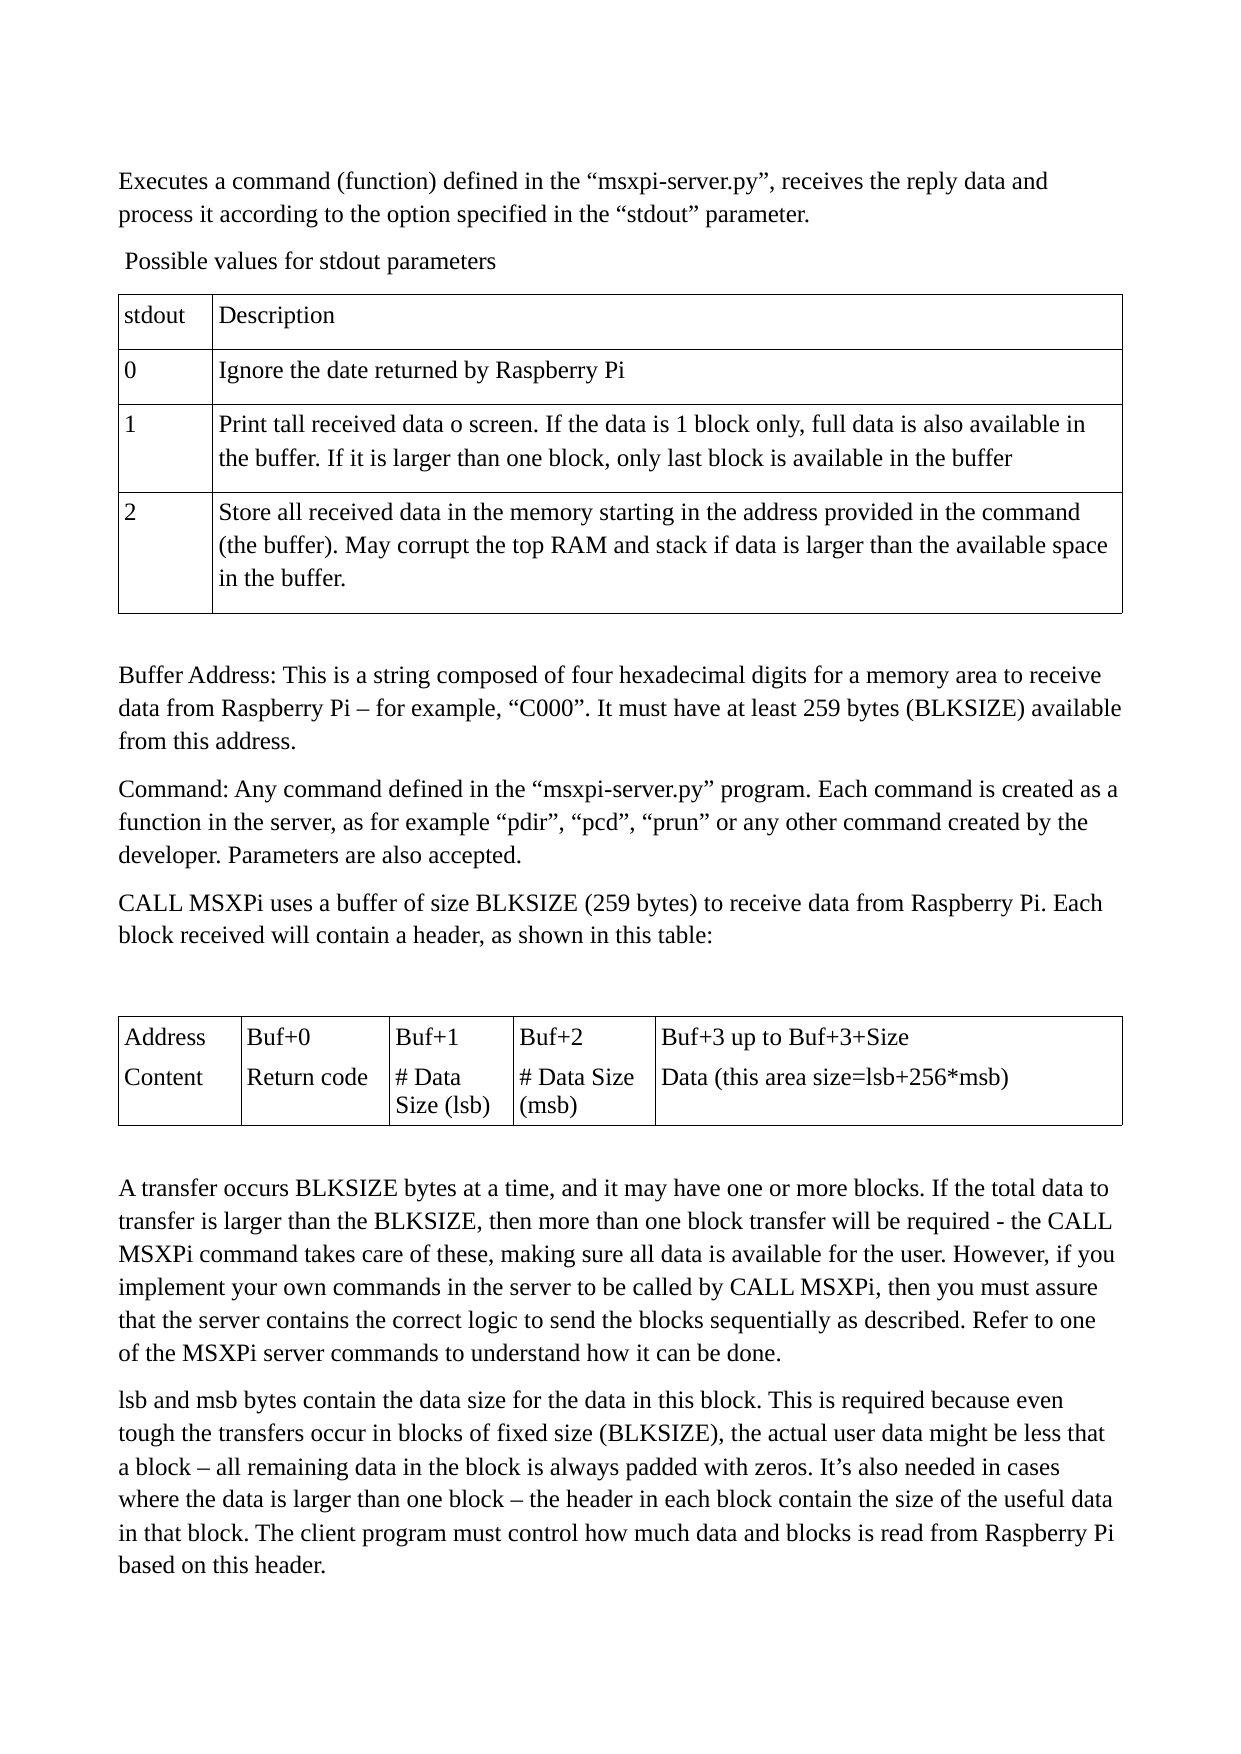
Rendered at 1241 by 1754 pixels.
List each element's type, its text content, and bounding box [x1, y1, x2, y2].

table_cell 2 [119, 493, 212, 613]
table_cell 0 [119, 350, 212, 404]
table_cell Print tall received data o screen. If the data is 1 block only, full data is also available in the buffer. If it is larger than one block, only last block is available in the buffer [213, 405, 1122, 492]
table_header Buf+1 [390, 1017, 513, 1056]
table_cell # Data Size (lsb) [390, 1056, 513, 1125]
table_header Address [119, 1017, 241, 1056]
table_header Buf+0 [242, 1017, 389, 1056]
text Buffer Address: This is a string composed of four hexadecimal digits for a memory area to receive data from Raspberry Pi – for example, “C000”. It must have at least 259 bytes (BLKSIZE) available from this address. [118, 660, 1122, 755]
table_cell Ignore the date returned by Raspberry Pi [213, 350, 1122, 404]
table_cell # Data Size (msb) [514, 1056, 655, 1125]
table_cell Data (this area size=lsb+256*msb) [656, 1056, 1122, 1125]
table_header Buf+3 up to Buf+3+Size [656, 1017, 1122, 1056]
text Executes a command (function) defined in the “msxpi-server.py”, receives the reply data and process it according to the option specified in the “stdout” parameter. [118, 166, 1122, 227]
text Command: Any command defined in the “msxpi-server.py” program. Each command is created as a function in the server, as for example “pdir”, “pcd”, “prun” or any other command created by the developer. Parameters are also accepted. [118, 774, 1122, 869]
table_header stdout [119, 295, 212, 349]
text lsb and msb bytes contain the data size for the data in this block. This is required because even tough the transfers occur in blocks of fixed size (BLKSIZE), the actual user data might be less that a block – all remaining data in the block is always padded with zeros. It’s also needed in cases where the data is larger than one block – the header in each block contain the size of the useful data in that block. The client program must control how much data and blocks is read from Raspberry Pi based on this header. [118, 1386, 1122, 1579]
table_cell 1 [119, 405, 212, 492]
table_cell Return code [242, 1056, 389, 1125]
table_header Description [213, 295, 1122, 349]
text CALL MSXPi uses a buffer of size BLKSIZE (259 bytes) to receive data from Raspberry Pi. Each block received will contain a header, as shown in this table: [118, 888, 1122, 949]
text Possible values for stdout parameters [118, 246, 1122, 275]
table_header Buf+2 [514, 1017, 655, 1056]
text A transfer occurs BLKSIZE bytes at a time, and it may have one or more blocks. If the total data to transfer is larger than the BLKSIZE, then more than one block transfer will be required - the CALL MSXPi command takes care of these, making sure all data is available for the user. However, if you implement your own commands in the server to be called by CALL MSXPi, then you must assure that the server contains the correct logic to send the blocks sequentially as described. Refer to one of the MSXPi server commands to understand how it can be done. [118, 1173, 1122, 1367]
table_cell Store all received data in the memory starting in the address provided in the command (the buffer). May corrupt the top RAM and stack if data is larger than the available space in the buffer. [213, 493, 1122, 613]
table_cell Content [119, 1056, 241, 1125]
